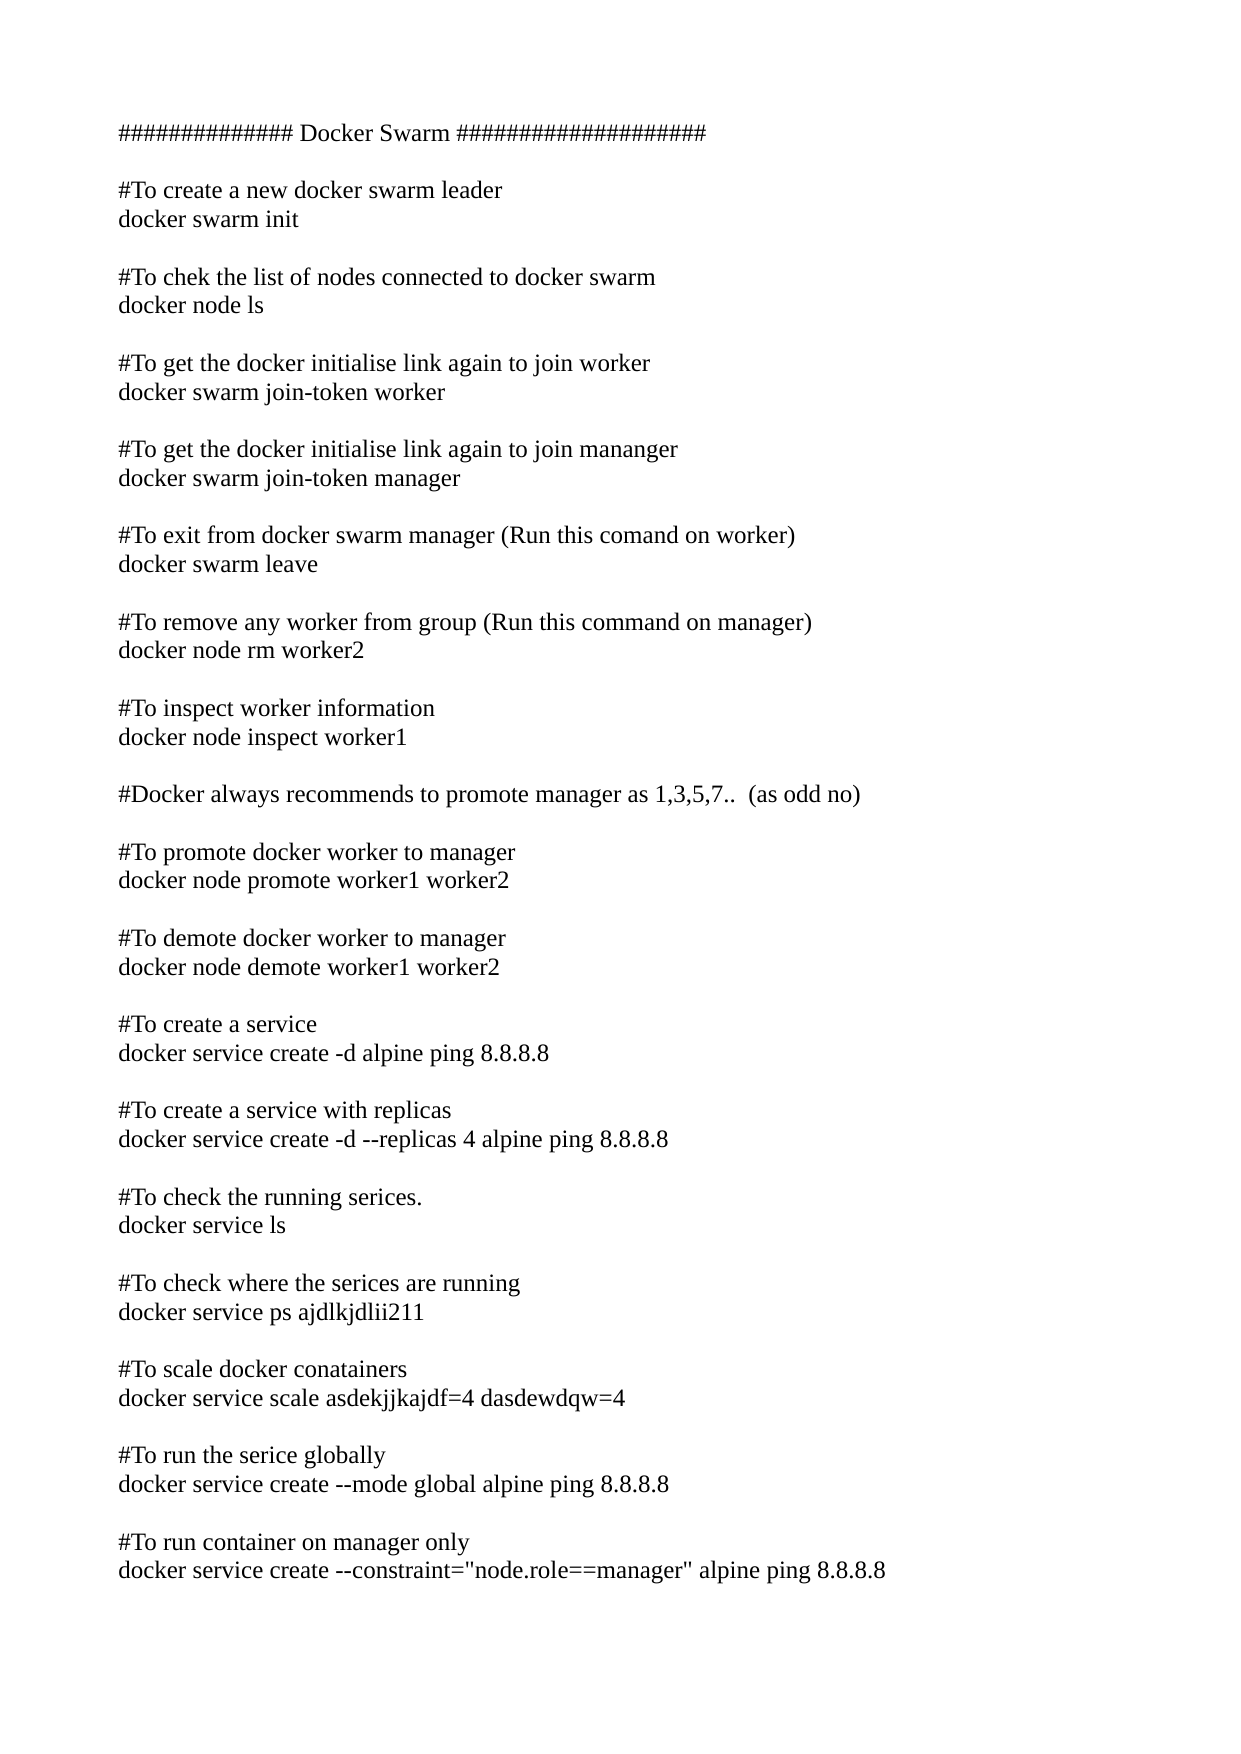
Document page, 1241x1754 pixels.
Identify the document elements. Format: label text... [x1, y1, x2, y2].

text #To create a new docker swarm leader [118, 176, 1122, 204]
text #To chek the list of nodes connected to docker swarm [118, 262, 1122, 291]
text #To scale docker conatainers [118, 1354, 1122, 1383]
text docker service create --constraint="node.role==manager" alpine ping 8.8.8.8 [118, 1556, 1122, 1584]
text #To get the docker initialise link again to join worker [118, 348, 1122, 377]
text docker node ls [118, 291, 1122, 319]
text #To promote docker worker to manager [118, 837, 1122, 866]
text docker node demote worker1 worker2 [118, 952, 1122, 981]
text docker service scale asdekjjkajdf=4 dasdewdqw=4 [118, 1383, 1122, 1412]
text docker swarm join-token worker [118, 377, 1122, 406]
text #To create a service with replicas [118, 1096, 1122, 1124]
text docker swarm init [118, 204, 1122, 233]
text #To check where the serices are running [118, 1268, 1122, 1297]
text #To inspect worker information [118, 693, 1122, 722]
text docker node rm worker2 [118, 636, 1122, 664]
text #To run the serice globally [118, 1441, 1122, 1469]
text #To get the docker initialise link again to join mananger [118, 434, 1122, 463]
text #To check the running serices. [118, 1182, 1122, 1211]
text #To remove any worker from group (Run this command on manager) [118, 607, 1122, 636]
text docker service create -d alpine ping 8.8.8.8 [118, 1038, 1122, 1067]
text docker node inspect worker1 [118, 722, 1122, 751]
text docker swarm leave [118, 549, 1122, 578]
text ############## Docker Swarm #################### [118, 118, 1122, 147]
text docker swarm join-token manager [118, 463, 1122, 492]
text #To exit from docker swarm manager (Run this comand on worker) [118, 521, 1122, 549]
text docker service ps ajdlkjdlii211 [118, 1297, 1122, 1326]
text #To run container on manager only [118, 1527, 1122, 1556]
text docker service ls [118, 1211, 1122, 1239]
text #To demote docker worker to manager [118, 923, 1122, 952]
text docker service create -d --replicas 4 alpine ping 8.8.8.8 [118, 1124, 1122, 1153]
text #Docker always recommends to promote manager as 1,3,5,7.. (as odd no) [118, 779, 1122, 808]
text docker service create --mode global alpine ping 8.8.8.8 [118, 1469, 1122, 1498]
text #To create a service [118, 1009, 1122, 1038]
text docker node promote worker1 worker2 [118, 866, 1122, 894]
